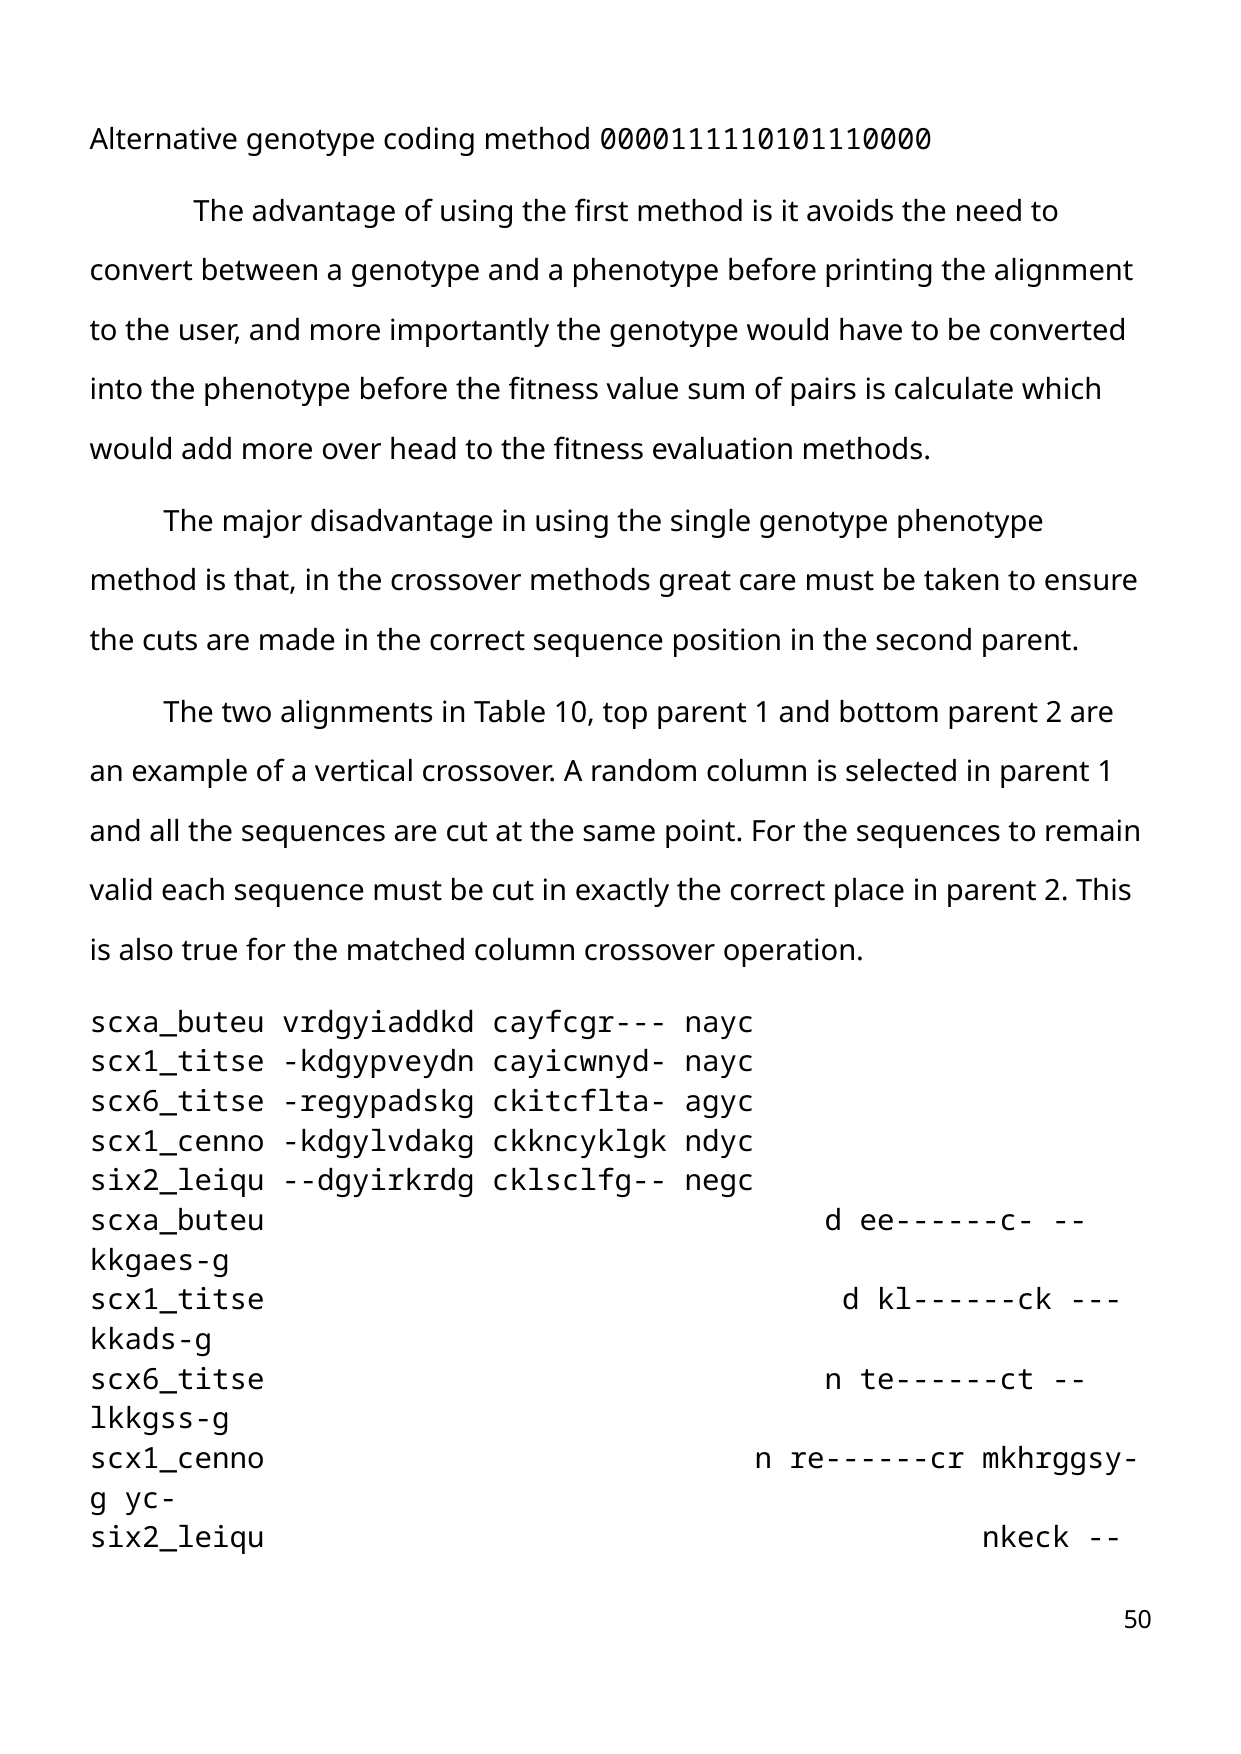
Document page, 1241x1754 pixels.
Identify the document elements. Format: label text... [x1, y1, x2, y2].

table_cell scxa_buteu d ee------c- --kkgaes-g scx1_titse d kl------ck ---kkads-g scx6_titse n te------ct --lkkgss-g scx1_cenno n re------cr mkhrggsy-g yc- six2_leiqu nkeck [89, 1199, 1152, 1556]
text Alternative genotype coding method 0000111110101110000 [89, 118, 1152, 158]
table_header scxa_buteu vrdgyiaddkd cayfcgr--- nayc scx1_titse -kdgypveydn cayicwnyd- nayc scx6_titse -regypadskg ckitcflta- agyc scx1_cenno -kdgylvdakg ckkncyklgk ndyc six2_leiqu --dgyirkrdg cklsclfg-- negc [89, 1001, 1152, 1199]
text The two alignments in Table 10, top parent 1 and bottom parent 2 are an example of a vertical crossover. A random column is selected in parent 1 and all the sequences are cut at the same point. For the sequences to remain valid each sequence must be cut in exactly the correct place in parent 2. This is also true for the matched column crossover operation. [89, 691, 1152, 968]
text The major disadvantage in using the single genotype phenotype method is that, in the crossover methods great care must be taken to ensure the cuts are made in the correct sequence position in the second parent. [89, 500, 1152, 659]
text The advantage of using the first method is it avoids the need to convert between a genotype and a phenotype before printing the alignment to the user, and more importantly the genotype would have to be converted into the phenotype before the fitness value sum of pairs is calculate which would add more over head to the fitness evaluation methods. [89, 190, 1152, 468]
